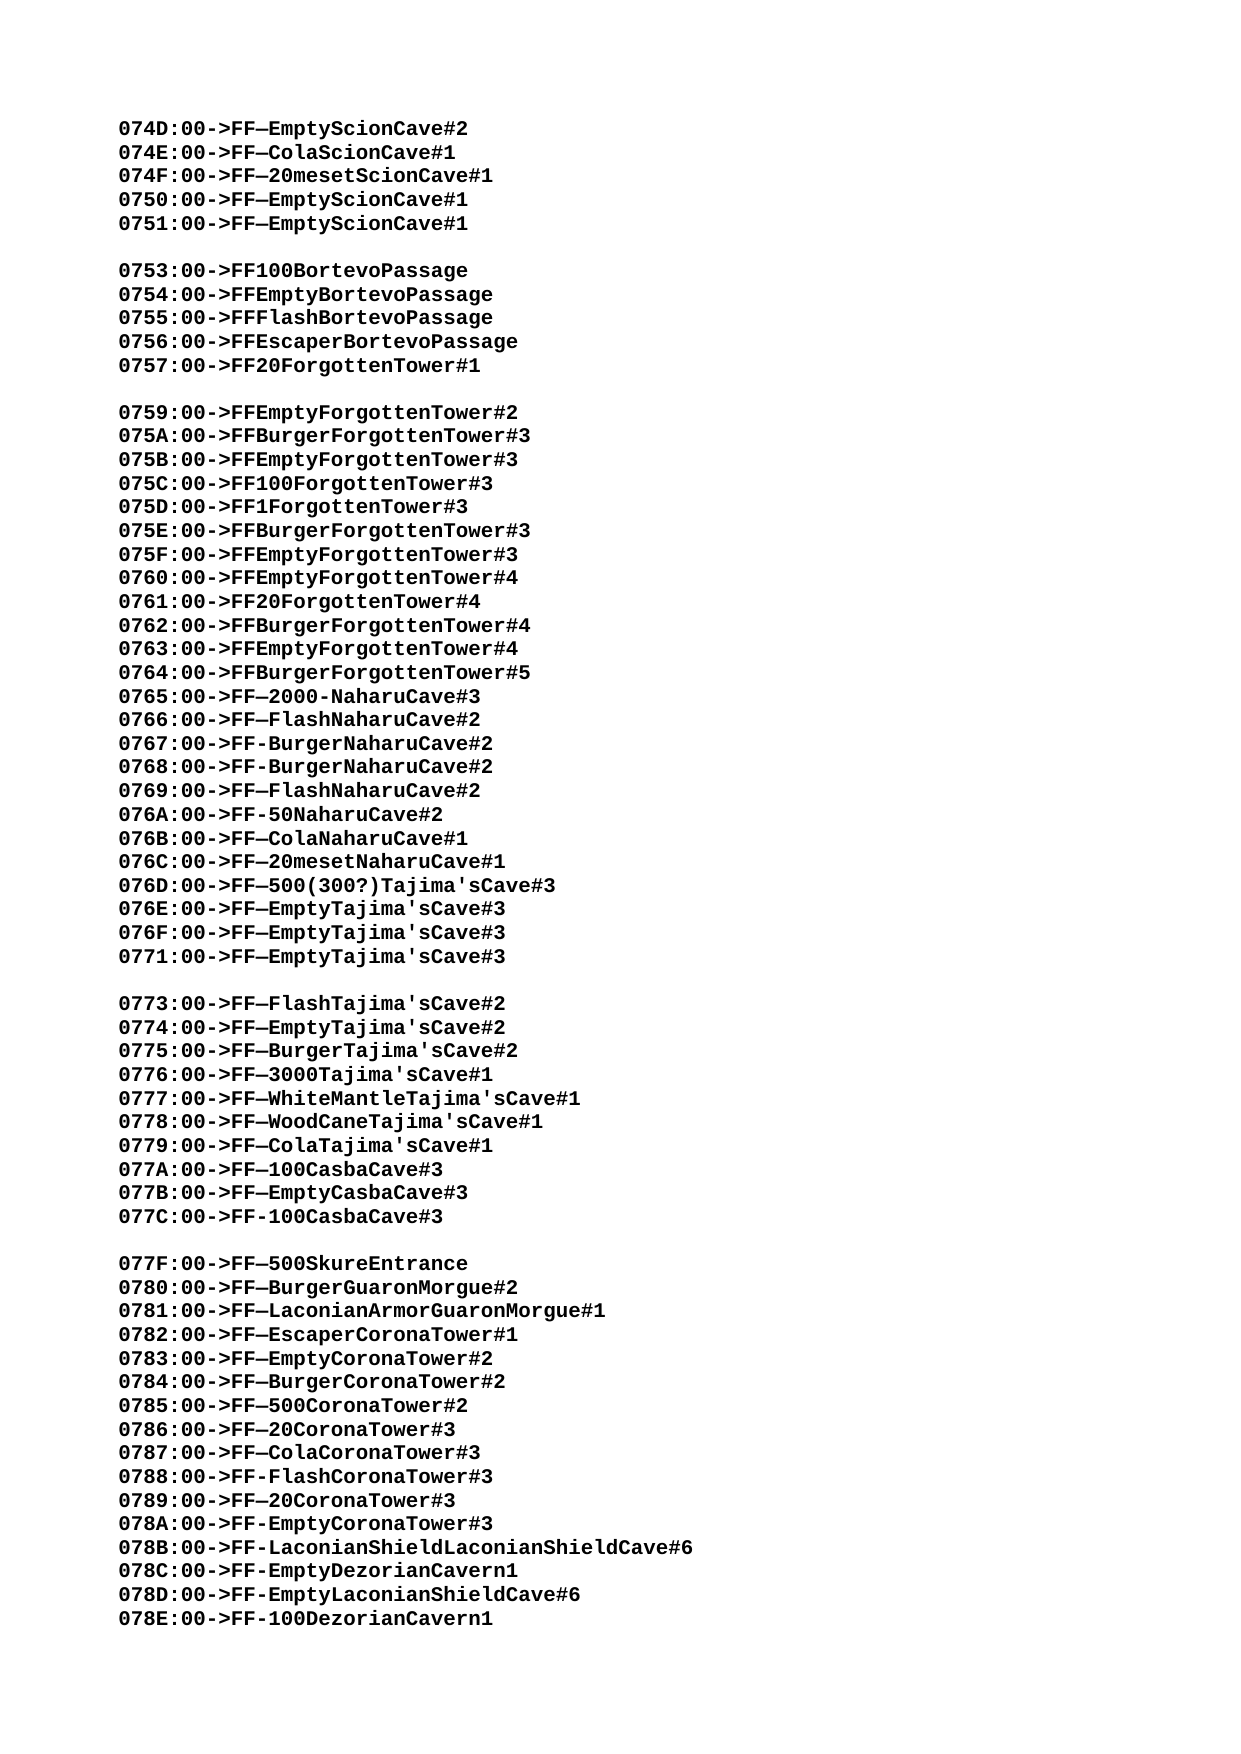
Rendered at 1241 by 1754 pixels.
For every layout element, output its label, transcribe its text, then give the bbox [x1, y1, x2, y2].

text 077A:00->FF—100CasbaCave#3 [118, 1158, 1122, 1182]
text 0756:00->FFEscaperBortevoPassage [118, 331, 1122, 354]
text 0762:00->FFBurgerForgottenTower#4 [118, 615, 1122, 638]
text 0775:00->FF—BurgerTajima'sCave#2 [118, 1040, 1122, 1064]
text 075F:00->FFEmptyForgottenTower#3 [118, 544, 1122, 567]
text 0769:00->FF—FlashNaharuCave#2 [118, 780, 1122, 804]
text 0761:00->FF20ForgottenTower#4 [118, 591, 1122, 615]
text 078D:00->FF-EmptyLaconianShieldCave#6 [118, 1584, 1122, 1608]
text 075D:00->FF1ForgottenTower#3 [118, 496, 1122, 520]
text 076E:00->FF—EmptyTajima'sCave#3 [118, 898, 1122, 922]
text 074D:00->FF—EmptyScionCave#2 [118, 118, 1122, 142]
text 078B:00->FF-LaconianShieldLaconianShieldCave#6 [118, 1537, 1122, 1561]
text 0771:00->FF—EmptyTajima'sCave#3 [118, 946, 1122, 969]
text 075A:00->FFBurgerForgottenTower#3 [118, 426, 1122, 449]
text 0787:00->FF—ColaCoronaTower#3 [118, 1442, 1122, 1466]
text 0774:00->FF—EmptyTajima'sCave#2 [118, 1017, 1122, 1040]
text 0782:00->FF—EscaperCoronaTower#1 [118, 1324, 1122, 1348]
text 074F:00->FF—20mesetScionCave#1 [118, 165, 1122, 189]
text 0755:00->FFFlashBortevoPassage [118, 307, 1122, 331]
text 0773:00->FF—FlashTajima'sCave#2 [118, 993, 1122, 1017]
text 075B:00->FFEmptyForgottenTower#3 [118, 449, 1122, 473]
text 0789:00->FF—20CoronaTower#3 [118, 1489, 1122, 1513]
text 0780:00->FF—BurgerGuaronMorgue#2 [118, 1277, 1122, 1300]
text 077B:00->FF—EmptyCasbaCave#3 [118, 1182, 1122, 1206]
text 0767:00->FF-BurgerNaharuCave#2 [118, 733, 1122, 757]
text 077C:00->FF-100CasbaCave#3 [118, 1206, 1122, 1229]
text 074E:00->FF—ColaScionCave#1 [118, 142, 1122, 165]
text 0750:00->FF—EmptyScionCave#1 [118, 189, 1122, 213]
text 0757:00->FF20ForgottenTower#1 [118, 354, 1122, 378]
text 0760:00->FFEmptyForgottenTower#4 [118, 567, 1122, 591]
text 0784:00->FF—BurgerCoronaTower#2 [118, 1371, 1122, 1395]
text 077F:00->FF—500SkureEntrance [118, 1253, 1122, 1277]
text 0754:00->FFEmptyBortevoPassage [118, 284, 1122, 307]
text 0777:00->FF—WhiteMantleTajima'sCave#1 [118, 1088, 1122, 1111]
text 078A:00->FF-EmptyCoronaTower#3 [118, 1513, 1122, 1537]
text 076C:00->FF—20mesetNaharuCave#1 [118, 851, 1122, 875]
text 0759:00->FFEmptyForgottenTower#2 [118, 402, 1122, 426]
text 076D:00->FF—500(300?)Tajima'sCave#3 [118, 875, 1122, 898]
text 0786:00->FF—20CoronaTower#3 [118, 1419, 1122, 1442]
text 076F:00->FF—EmptyTajima'sCave#3 [118, 922, 1122, 946]
text 076A:00->FF-50NaharuCave#2 [118, 804, 1122, 827]
text 0788:00->FF-FlashCoronaTower#3 [118, 1466, 1122, 1489]
text 075E:00->FFBurgerForgottenTower#3 [118, 520, 1122, 544]
text 0764:00->FFBurgerForgottenTower#5 [118, 662, 1122, 686]
text 0763:00->FFEmptyForgottenTower#4 [118, 638, 1122, 662]
text 0753:00->FF100BortevoPassage [118, 260, 1122, 284]
text 0785:00->FF—500CoronaTower#2 [118, 1395, 1122, 1419]
text 078E:00->FF-100DezorianCavern1 [118, 1608, 1122, 1631]
text 0781:00->FF—LaconianArmorGuaronMorgue#1 [118, 1300, 1122, 1324]
text 0779:00->FF—ColaTajima'sCave#1 [118, 1135, 1122, 1158]
text 0765:00->FF—2000-NaharuCave#3 [118, 686, 1122, 709]
text 0776:00->FF—3000Tajima'sCave#1 [118, 1064, 1122, 1088]
text 0768:00->FF-BurgerNaharuCave#2 [118, 757, 1122, 780]
text 0778:00->FF—WoodCaneTajima'sCave#1 [118, 1111, 1122, 1135]
text 078C:00->FF-EmptyDezorianCavern1 [118, 1561, 1122, 1584]
text 0783:00->FF—EmptyCoronaTower#2 [118, 1348, 1122, 1371]
text 0766:00->FF—FlashNaharuCave#2 [118, 709, 1122, 733]
text 075C:00->FF100ForgottenTower#3 [118, 473, 1122, 496]
text 076B:00->FF—ColaNaharuCave#1 [118, 827, 1122, 851]
text 0751:00->FF—EmptyScionCave#1 [118, 213, 1122, 236]
